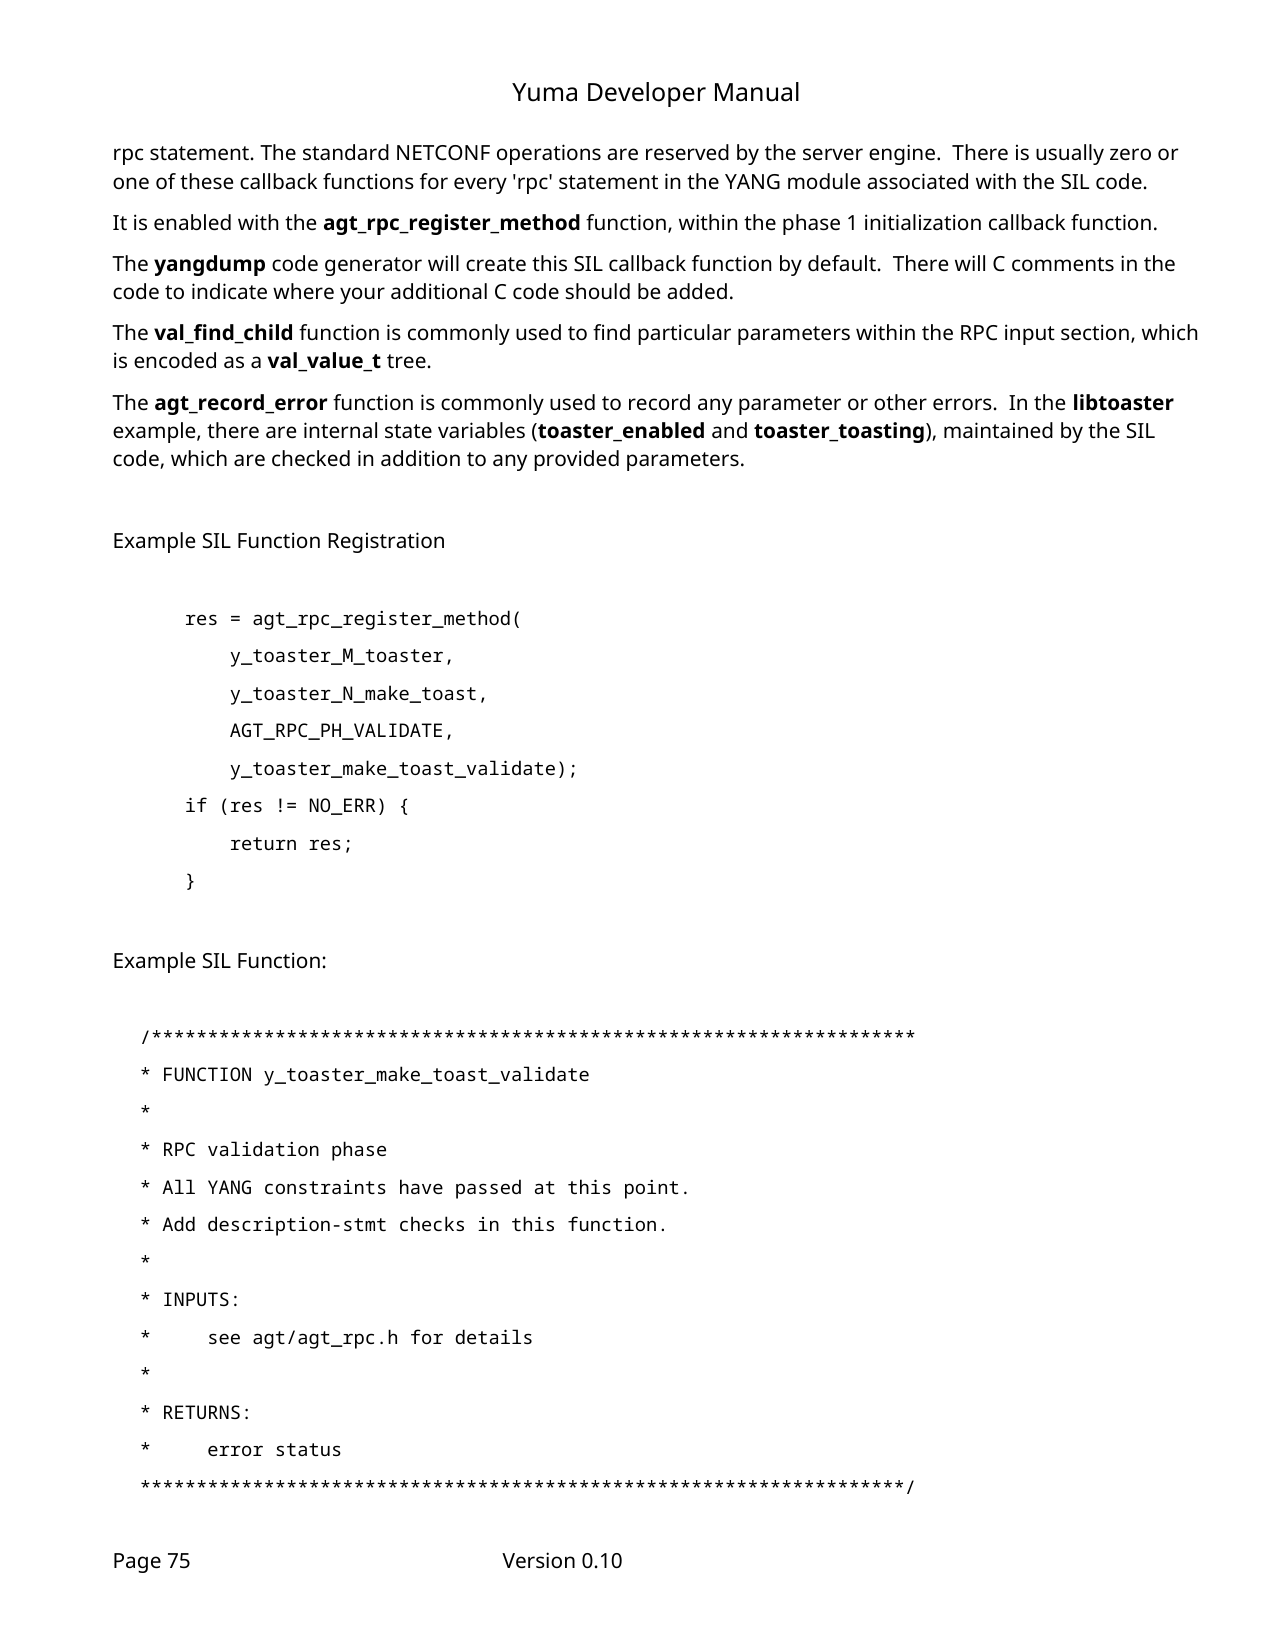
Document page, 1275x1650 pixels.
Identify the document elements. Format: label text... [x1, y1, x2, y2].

text * INPUTS: [139, 1287, 1200, 1312]
text The agt_record_error function is commonly used to record any parameter or other errors. In the libtoaster example, there are internal state variables (toaster_enabled and toaster_toasting), maintained by the SIL code, which are checked in addition to any provided parameters. [112, 388, 1200, 473]
text * [139, 1249, 1200, 1275]
text Example SIL Function Registration [112, 526, 1200, 555]
text Example SIL Function: [112, 946, 1200, 974]
text /******************************************************************** [139, 1024, 1200, 1050]
text ********************************************************************/ [139, 1474, 1200, 1500]
text y_toaster_N_make_toast, [139, 680, 1200, 705]
text * see agt/agt_rpc.h for details [139, 1324, 1200, 1350]
text if (res != NO_ERR) { [139, 792, 1200, 818]
text y_toaster_M_toaster, [139, 642, 1200, 668]
text * [139, 1362, 1200, 1387]
text } [139, 867, 1200, 893]
text The val_find_child function is commonly used to find particular parameters within the RPC input section, which is encoded as a val_value_t tree. [112, 318, 1200, 375]
text * Add description-stmt checks in this function. [139, 1212, 1200, 1237]
text * FUNCTION y_toaster_make_toast_validate [139, 1062, 1200, 1087]
text The yangdump code generator will create this SIL callback function by default. There will C comments in the code to indicate where your additional C code should be added. [112, 249, 1200, 306]
text return res; [139, 830, 1200, 855]
text res = agt_rpc_register_method( [139, 605, 1200, 630]
text * RETURNS: [139, 1399, 1200, 1425]
text * error status [139, 1437, 1200, 1462]
text y_toaster_make_toast_validate); [139, 755, 1200, 780]
text * RPC validation phase [139, 1137, 1200, 1162]
text * [139, 1099, 1200, 1125]
text AGT_RPC_PH_VALIDATE, [139, 717, 1200, 743]
text It is enabled with the agt_rpc_register_method function, within the phase 1 initialization callback function. [112, 208, 1200, 236]
text rpc statement. The standard NETCONF operations are reserved by the server engine. There is usually zero or one of these callback functions for every 'rpc' statement in the YANG module associated with the SIL code. [112, 138, 1200, 195]
text * All YANG constraints have passed at this point. [139, 1174, 1200, 1200]
